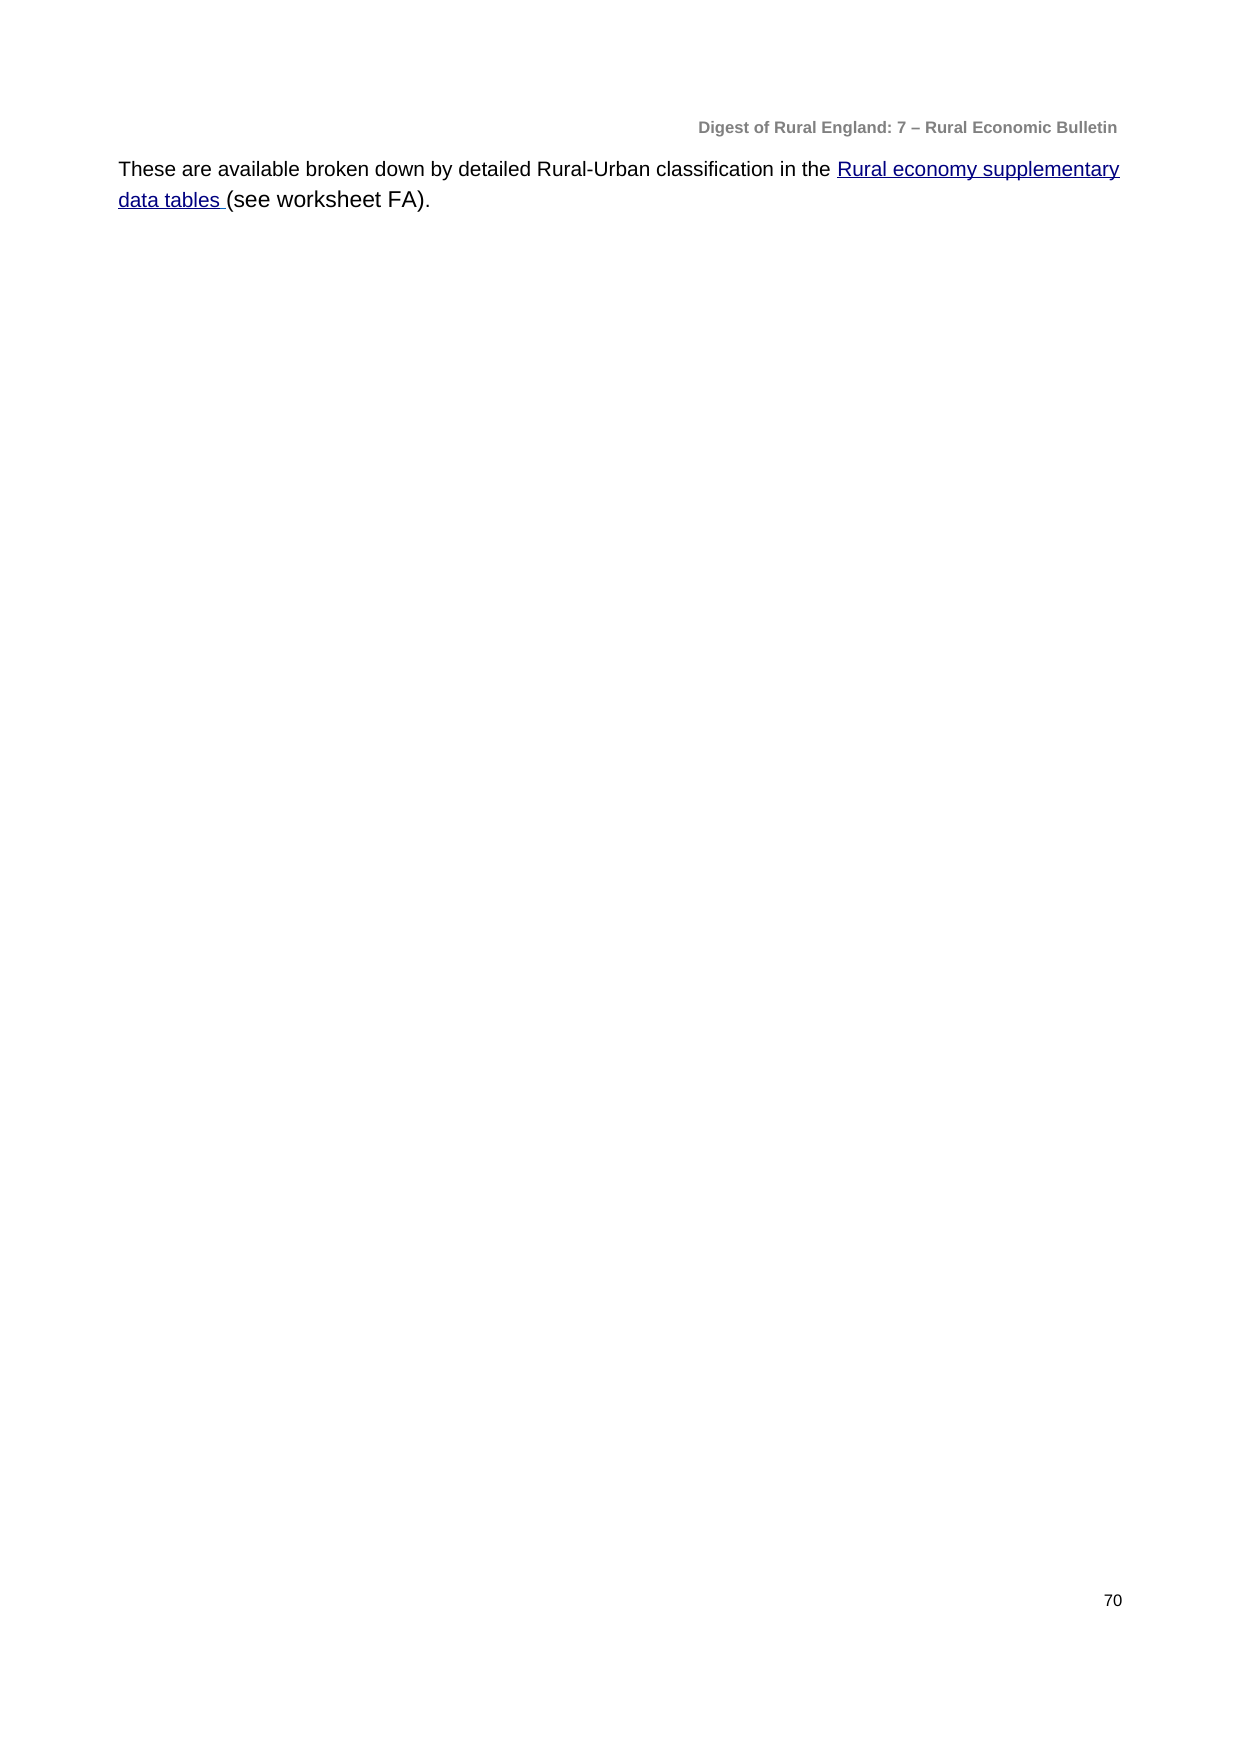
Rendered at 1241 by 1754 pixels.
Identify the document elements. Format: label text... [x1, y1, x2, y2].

text These are available broken down by detailed Rural-Urban classification in the Rural economy supplementary data tables (see worksheet FA). [118, 156, 1122, 212]
